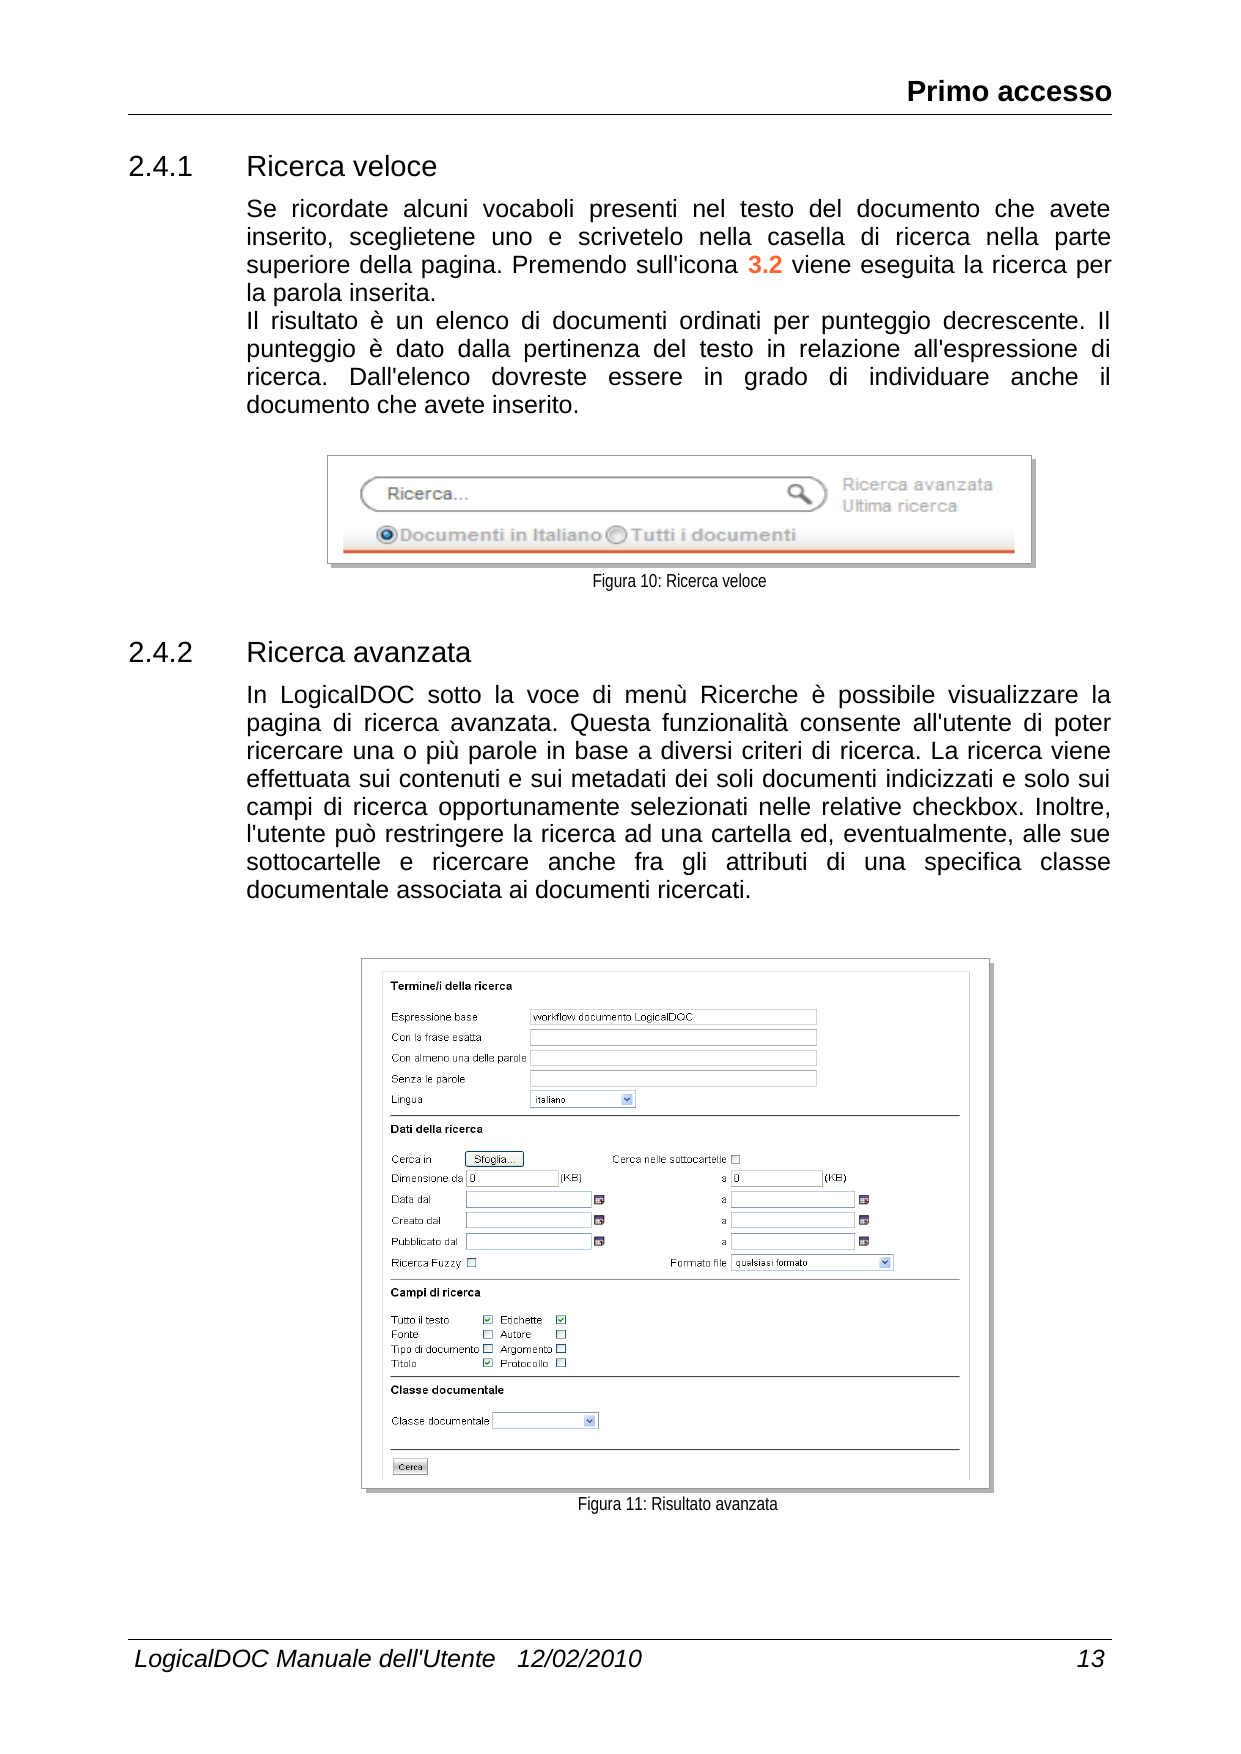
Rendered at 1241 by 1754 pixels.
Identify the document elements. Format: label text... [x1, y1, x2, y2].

picture [377, 967, 973, 1480]
text In LogicalDOC sotto la voce di menù Ricerche è possibile visualizzare la pagina di ricerca avanzata. Questa funzionalità consente all'utente di poter ricercare una o più parole in base a diversi criteri di ricerca. La ricerca viene effettuata sui contenuti e sui metadati dei soli documenti indicizzati e solo sui campi di ricerca opportunamente selezionati nelle relative checkbox. Inoltre, l'utente può restringere la ricerca ad una cartella ed, eventualmente, alle sue sottocartelle e ricercare anche fra gli attributi di una specifica classe documentale associata ai documenti ricercati. [246, 681, 1112, 904]
list Figura 10: Ricerca veloce [327, 564, 1032, 591]
text Se ricordate alcuni vocaboli presenti nel testo del documento che avete inserito, sceglietene uno e scrivetelo nella casella di ricerca nella parte superiore della pagina. Premendo sull'icona 3.2 viene eseguita la ricerca per la parola inserita. [246, 195, 1112, 307]
subtitle Ricerca veloce [128, 150, 1112, 183]
picture [343, 463, 1015, 555]
text Figura 11: Risultato avanzata [357, 1480, 998, 1514]
text Il risultato è un elenco di documenti ordinati per punteggio decrescente. Il punteggio è dato dalla pertinenza del testo in relazione all'espressione di ricerca. Dall'elenco dovreste essere in grado di individuare anche il documento che avete inserito. [246, 307, 1112, 418]
subtitle Ricerca avanzata [128, 443, 1112, 668]
